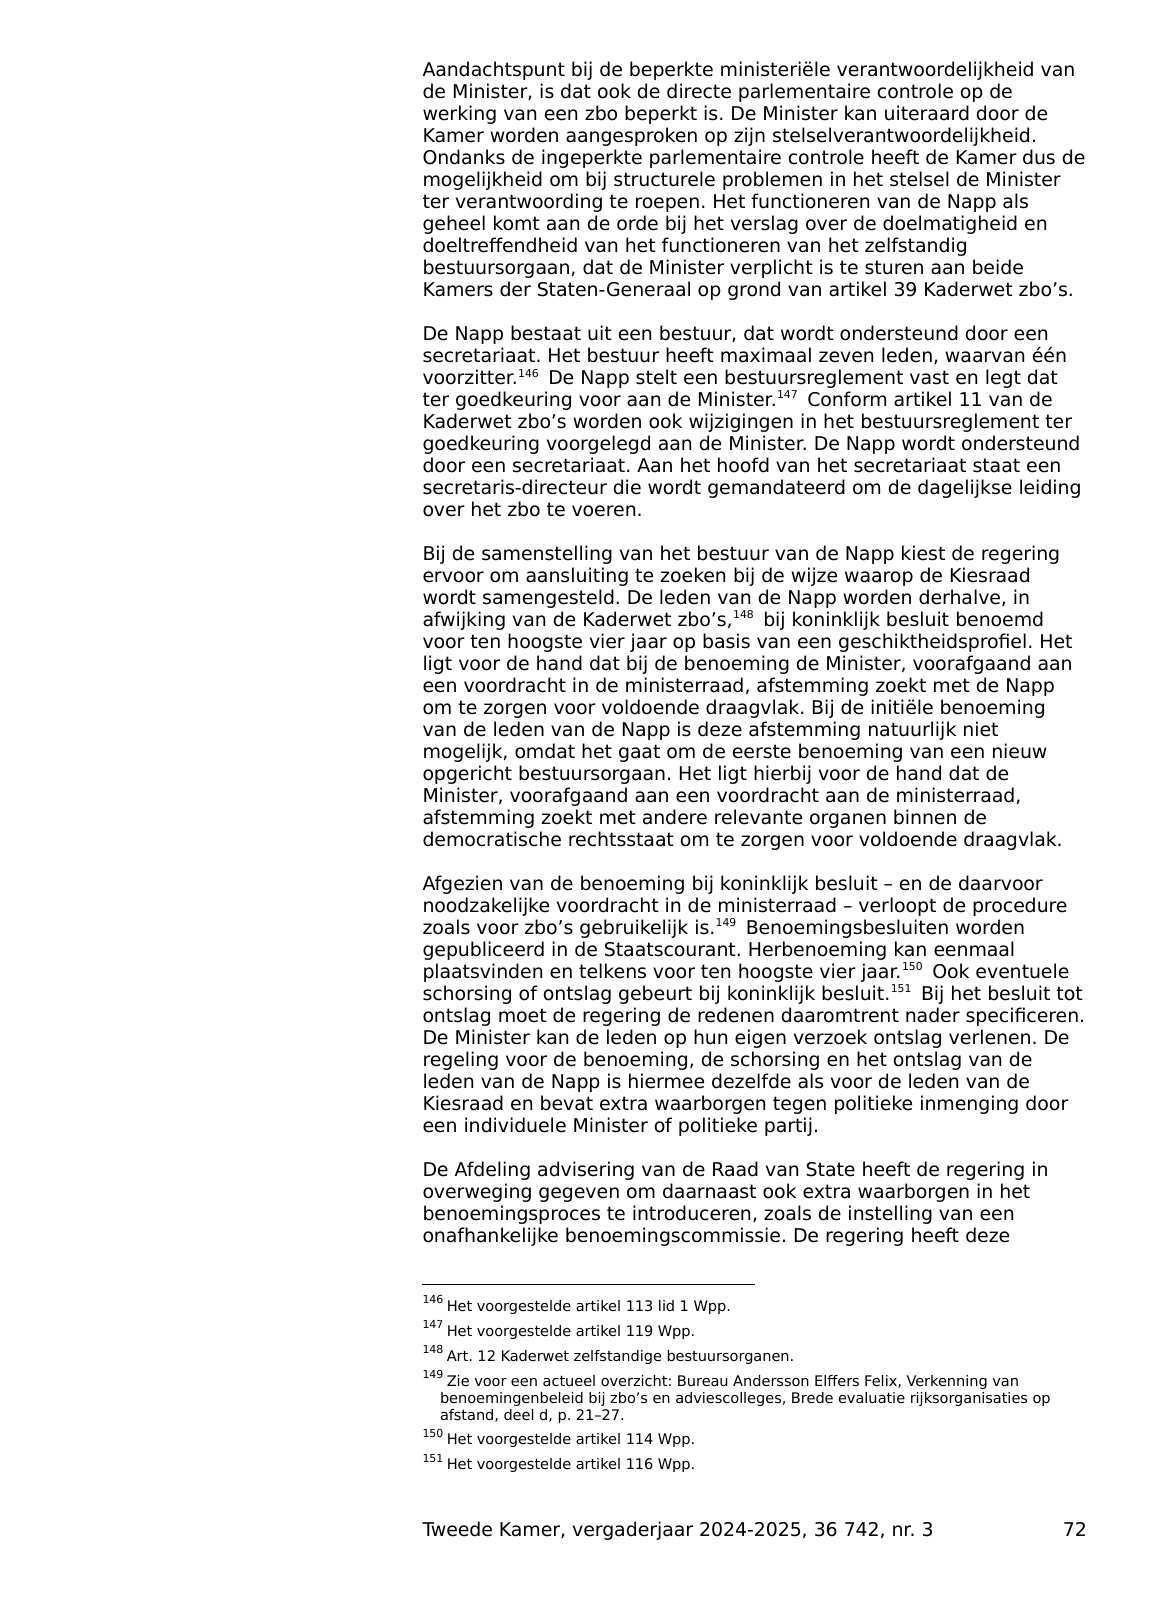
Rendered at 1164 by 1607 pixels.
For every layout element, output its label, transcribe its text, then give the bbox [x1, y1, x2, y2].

text Bij de samenstelling van het bestuur van de Napp kiest de regering ervoor om aansluiting te zoeken bij de wijze waarop de Kiesraad wordt samengesteld. De leden van de Napp worden derhalve, in afwijking van de Kaderwet zbo’s, bij koninklijk besluit benoemd voor ten hoogste vier jaar op basis van een geschiktheidsprofiel. Het ligt voor de hand dat bij de benoeming de Minister, voorafgaand aan een voordracht in de ministerraad, afstemming zoekt met de Napp om te zorgen voor voldoende draagvlak. Bij de initiële benoeming van de leden van de Napp is deze afstemming natuurlijk niet mogelijk, omdat het gaat om de eerste benoeming van een nieuw opgericht bestuursorgaan. Het ligt hierbij voor de hand dat de Minister, voorafgaand aan een voordracht aan de ministerraad, afstemming zoekt met andere relevante organen binnen de democratische rechtsstaat om te zorgen voor voldoende draagvlak. [422, 543, 1087, 851]
text Zie voor een actueel overzicht: Bureau Andersson Elffers Felix, Verkenning van benoemingenbeleid bij zbo’s en adviescolleges, Brede evaluatie rijksorganisaties op afstand, deel d, p. 21–27. [422, 1368, 1087, 1424]
text Het voorgestelde artikel 119 Wpp. [422, 1318, 1087, 1341]
text Aandachtspunt bij de beperkte ministeriële verantwoordelijkheid van de Minister, is dat ook de directe parlementaire controle op de werking van een zbo beperkt is. De Minister kan uiteraard door de Kamer worden aangesproken op zijn stelselverantwoordelijkheid. Ondanks de ingeperkte parlementaire controle heeft de Kamer dus de mogelijkheid om bij structurele problemen in het stelsel de Minister ter verantwoording te roepen. Het functioneren van de Napp als geheel komt aan de orde bij het verslag over de doelmatigheid en doeltreffendheid van het functioneren van het zelfstandig bestuursorgaan, dat de Minister verplicht is te sturen aan beide Kamers der Staten-Generaal op grond van artikel 39 Kaderwet zbo’s. [422, 59, 1087, 301]
text De Afdeling advisering van de Raad van State heeft de regering in overweging gegeven om daarnaast ook extra waarborgen in het benoemingsproces te introduceren, zoals de instelling van een onafhankelijke benoemingscommissie. De regering heeft deze [422, 1159, 1087, 1247]
text Het voorgestelde artikel 116 Wpp. [422, 1452, 1087, 1474]
text De Napp bestaat uit een bestuur, dat wordt ondersteund door een secretariaat. Het bestuur heeft maximaal zeven leden, waarvan één voorzitter. De Napp stelt een bestuursreglement vast en legt dat ter goedkeuring voor aan de Minister. Conform artikel 11 van de Kaderwet zbo’s worden ook wijzigingen in het bestuursreglement ter goedkeuring voorgelegd aan de Minister. De Napp wordt ondersteund door een secretariaat. Aan het hoofd van het secretariaat staat een secretaris-directeur die wordt gemandateerd om de dagelijkse leiding over het zbo te voeren. [422, 323, 1087, 521]
text Art. 12 Kaderwet zelfstandige bestuursorganen. [422, 1343, 1087, 1366]
text Het voorgestelde artikel 114 Wpp. [422, 1427, 1087, 1449]
text Het voorgestelde artikel 113 lid 1 Wpp. [422, 1293, 1087, 1316]
text Afgezien van de benoeming bij koninklijk besluit – en de daarvoor noodzakelijke voordracht in de ministerraad – verloopt de procedure zoals voor zbo’s gebruikelijk is. Benoemingsbesluiten worden gepubliceerd in de Staatscourant. Herbenoeming kan eenmaal plaatsvinden en telkens voor ten hoogste vier jaar. Ook eventuele schorsing of ontslag gebeurt bij koninklijk besluit. Bij het besluit tot ontslag moet de regering de redenen daaromtrent nader specificeren. De Minister kan de leden op hun eigen verzoek ontslag verlenen. De regeling voor de benoeming, de schorsing en het ontslag van de leden van de Napp is hiermee dezelfde als voor de leden van de Kiesraad en bevat extra waarborgen tegen politieke inmenging door een individuele Minister of politieke partij. [422, 873, 1087, 1137]
